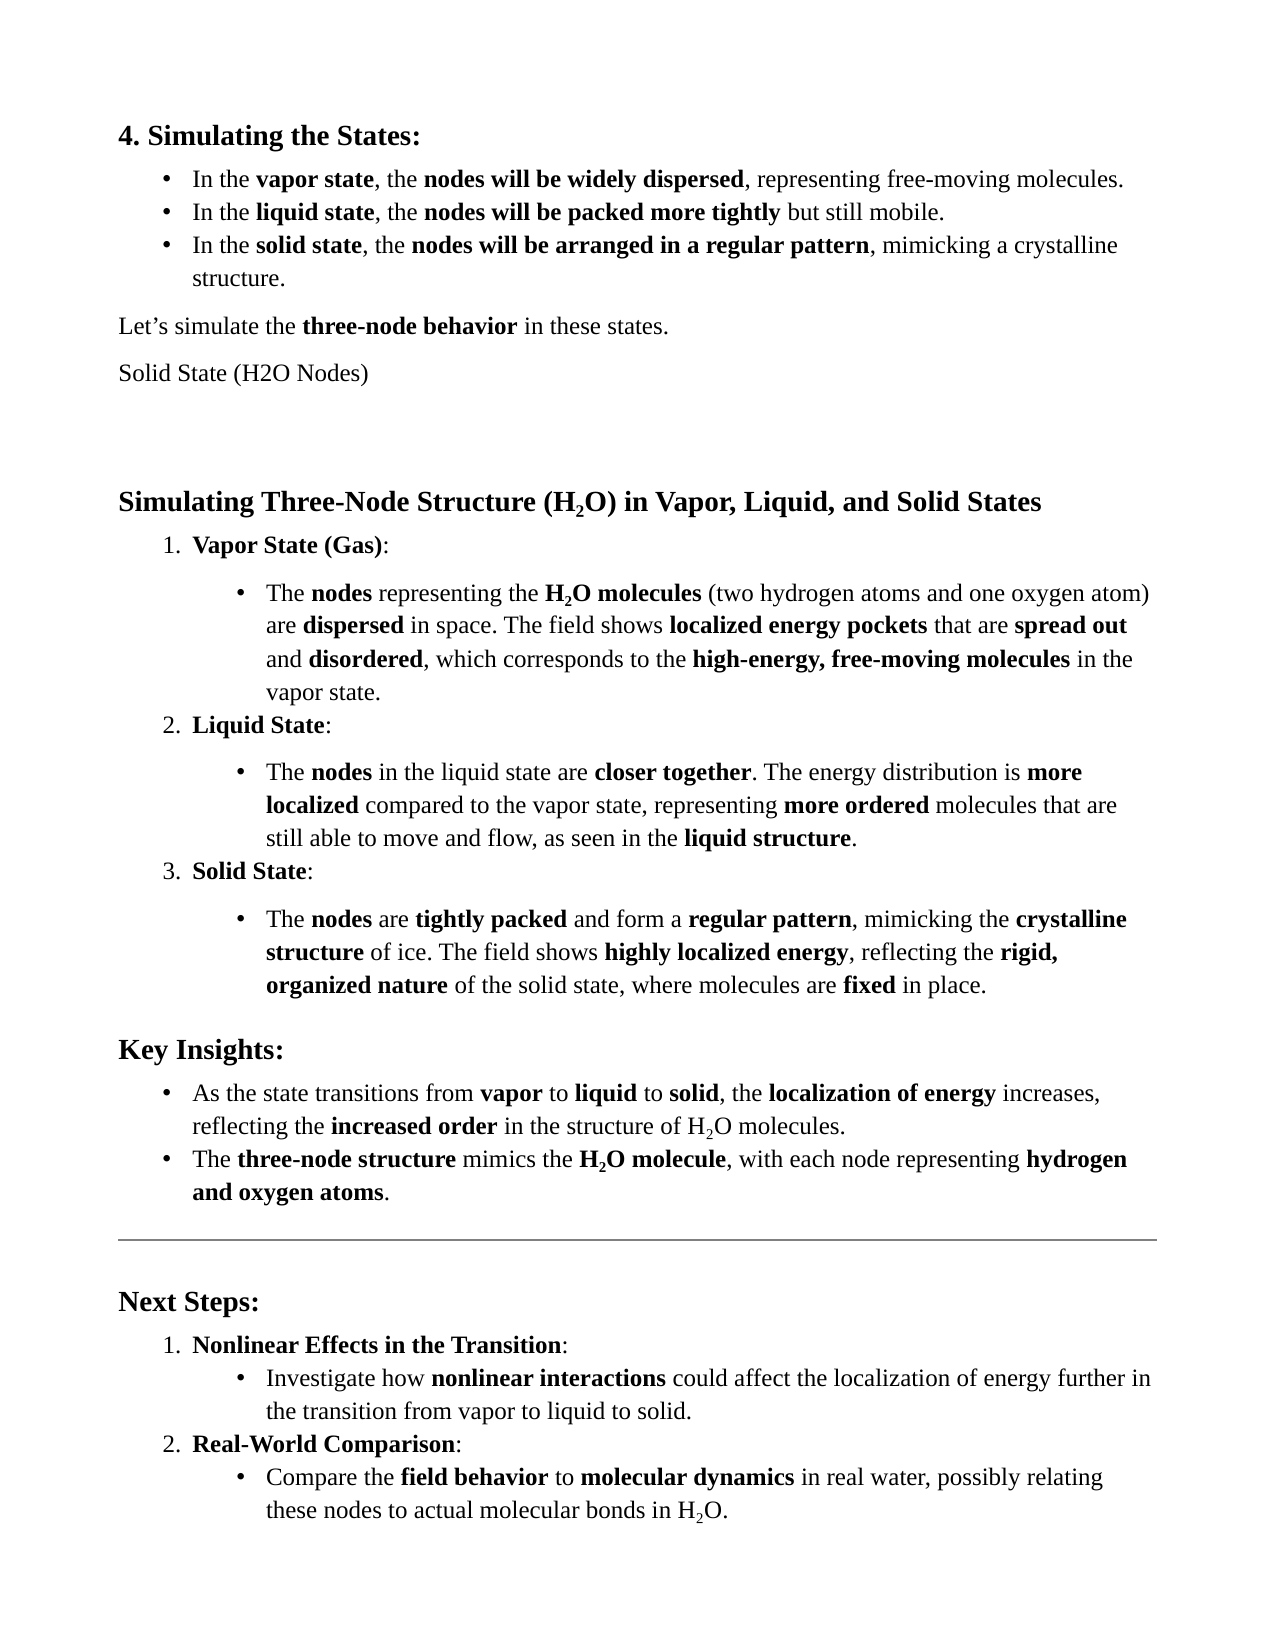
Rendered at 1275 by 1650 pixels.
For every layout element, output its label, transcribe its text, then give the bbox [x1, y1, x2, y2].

list Compare the field behavior to molecular dynamics in real water, possibly relating these nodes to actual molecular bonds in H₂O. [236, 1462, 1157, 1524]
list Investigate how nonlinear interactions could affect the localization of energy further in the transition from vapor to liquid to solid. [236, 1363, 1157, 1424]
text Let’s simulate the three-node behavior in these states. [118, 311, 1157, 339]
list Vapor State (Gas): [162, 530, 1157, 559]
subtitle Next Steps: [118, 1284, 1157, 1317]
list In the solid state, the nodes will be arranged in a regular pattern, mimicking a crystalline structure. [162, 230, 1157, 292]
list In the liquid state, the nodes will be packed more tightly but still mobile. [162, 197, 1157, 226]
text Solid State (H2O Nodes) [118, 358, 1157, 387]
list As the state transitions from vapor to liquid to solid, the localization of energy increases, reflecting the increased order in the structure of H₂O molecules. [162, 1078, 1157, 1140]
list Liquid State: [162, 710, 1157, 738]
list In the vapor state, the nodes will be widely dispersed, representing free-moving molecules. [162, 164, 1157, 193]
subtitle Key Insights: [118, 1032, 1157, 1066]
subtitle 4. Simulating the States: [118, 118, 1157, 152]
list The nodes representing the H₂O molecules (two hydrogen atoms and one oxygen atom) are dispersed in space. The field shows localized energy pockets that are spread out and disordered, which corresponds to the high-energy, free-moving molecules in the vapor state. [236, 578, 1157, 705]
list The three-node structure mimics the H₂O molecule, with each node representing hydrogen and oxygen atoms. [162, 1144, 1157, 1206]
list Solid State: [162, 856, 1157, 885]
list Nonlinear Effects in the Transition: [162, 1330, 1157, 1358]
list The nodes in the liquid state are closer together. The energy distribution is more localized compared to the vapor state, representing more ordered molecules that are still able to move and flow, as seen in the liquid structure. [236, 757, 1157, 852]
list The nodes are tightly packed and form a regular pattern, mimicking the crystalline structure of ice. The field shows highly localized energy, reflecting the rigid, organized nature of the solid state, where molecules are fixed in place. [236, 904, 1157, 999]
list Real-World Comparison: [162, 1429, 1157, 1458]
subtitle Simulating Three-Node Structure (H₂O) in Vapor, Liquid, and Solid States [118, 484, 1157, 517]
